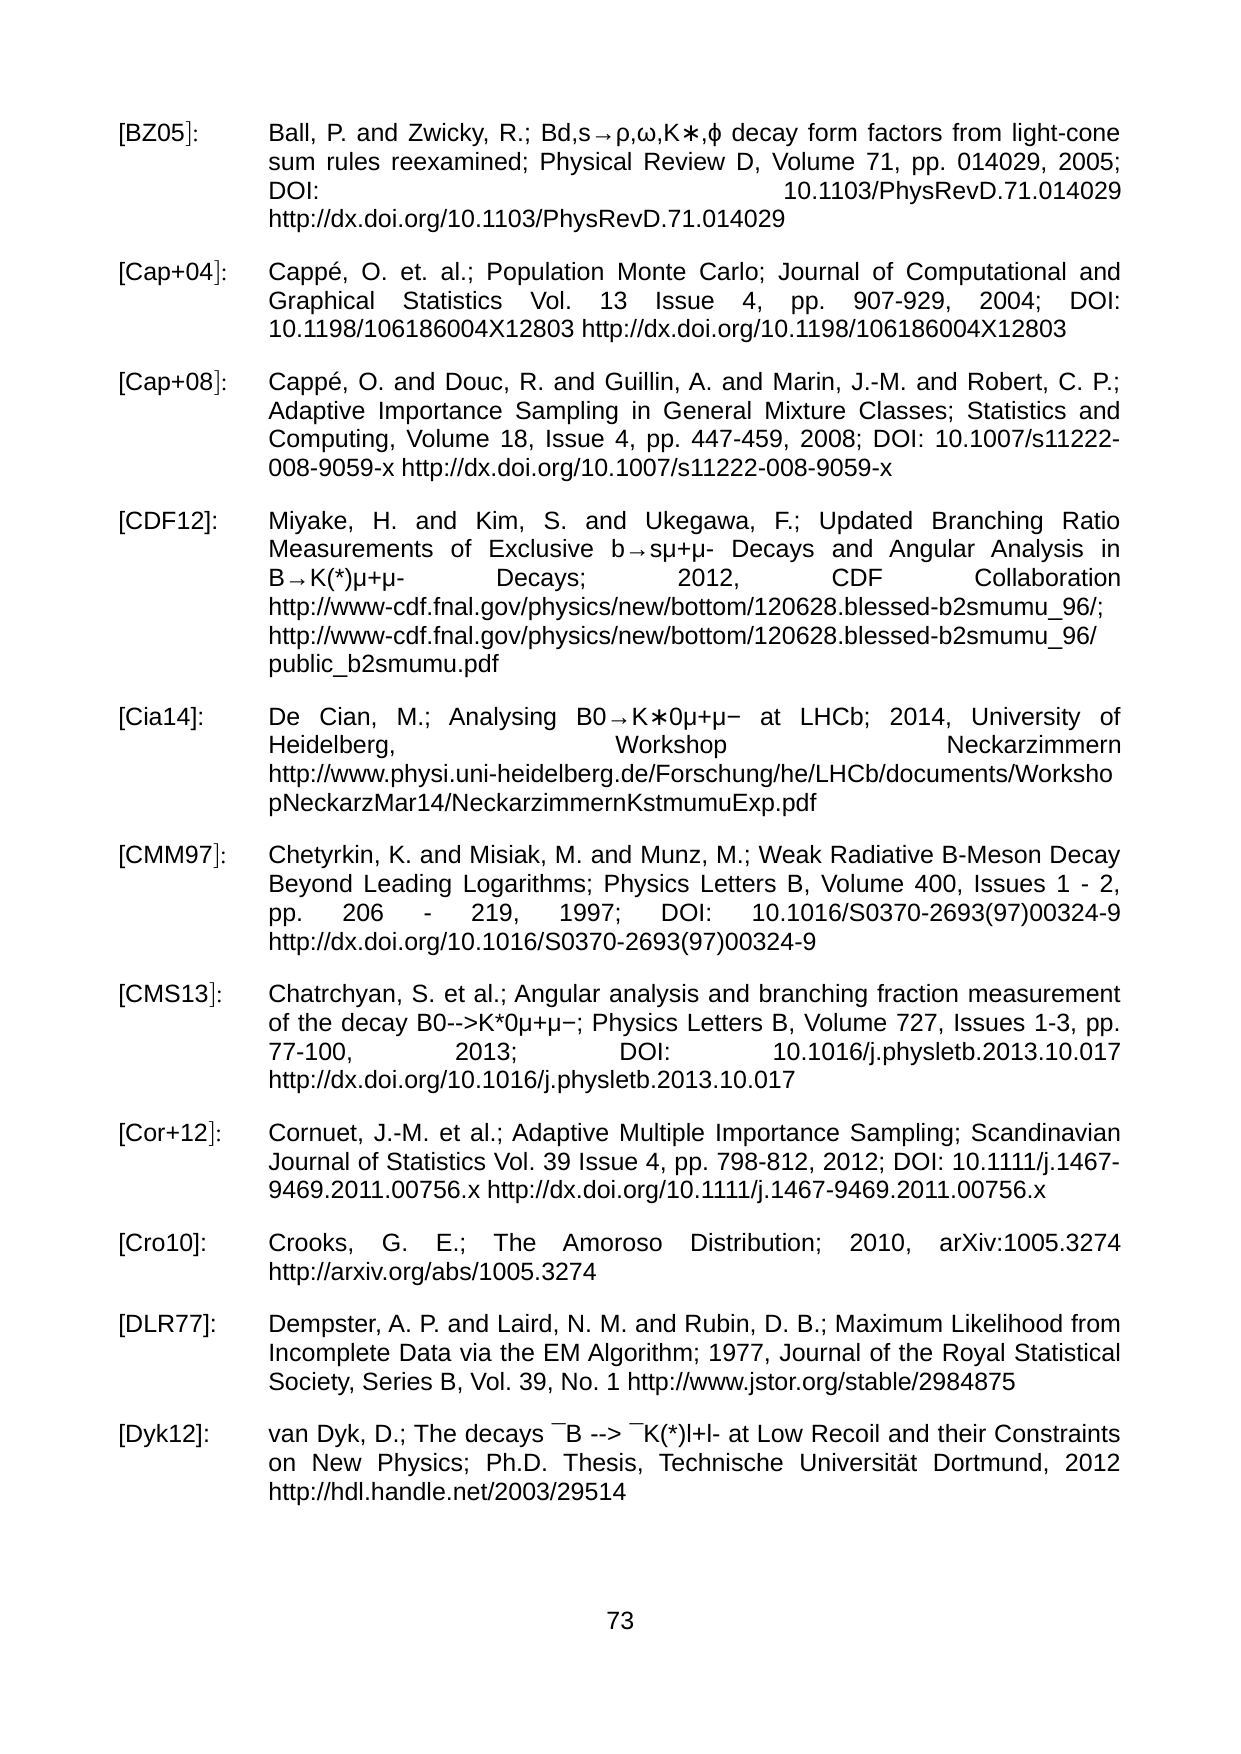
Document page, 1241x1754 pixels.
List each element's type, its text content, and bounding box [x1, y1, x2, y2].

text [Cor+12]: Cornuet, J.-M. et al.; Adaptive Multiple Importance Sampling; Scandinavian Journal of Statistics Vol. 39 Issue 4, pp. 798-812, 2012; DOI: 10.1111/j.1467-9469.2011.00756.x http://dx.doi.org/10.1111/j.1467-9469.2011.00756.x [118, 1118, 1122, 1204]
text [Cap+08]: Cappé, O. and Douc, R. and Guillin, A. and Marin, J.-M. and Robert, C. P.; Adaptive Importance Sampling in General Mixture Classes; Statistics and Computing, Volume 18, Issue 4, pp. 447-459, 2008; DOI: 10.1007/s11222-008-9059-x http://dx.doi.org/10.1007/s11222-008-9059-x [118, 367, 1122, 482]
text [Cap+04]: Cappé, O. et. al.; Population Monte Carlo; Journal of Computational and Graphical Statistics Vol. 13 Issue 4, pp. 907-929, 2004; DOI: 10.1198/106186004X12803 http://dx.doi.org/10.1198/106186004X12803 [118, 257, 1122, 343]
text [Dyk12]: van Dyk, D.; The decays ¯B --> ¯K(*)l+l- at Low Recoil and their Constraints on New Physics; Ph.D. Thesis, Technische Universität Dortmund, 2012 http://hdl.handle.net/2003/29514 [118, 1419, 1122, 1505]
text [CMM97]: Chetyrkin, K. and Misiak, M. and Munz, M.; Weak Radiative B-Meson Decay Beyond Leading Logarithms; Physics Letters B, Volume 400, Issues 1 - 2, pp. 206 - 219, 1997; DOI: 10.1016/S0370-2693(97)00324-9 http://dx.doi.org/10.1016/S0370-2693(97)00324-9 [118, 840, 1122, 956]
text [Cia14]: De Cian, M.; Analysing B0→K∗0μ+μ− at LHCb; 2014, University of Heidelberg, Workshop Neckarzimmern http://www.physi.uni-heidelberg.de/Forschung/he/LHCb/documents/WorkshopNeckarzMar14/NeckarzimmernKstmumuExp.pdf [118, 702, 1122, 817]
text [Cro10]: Crooks, G. E.; The Amoroso Distribution; 2010, arXiv:1005.3274 http://arxiv.org/abs/1005.3274 [118, 1228, 1122, 1285]
text [CMS13]: Chatrchyan, S. et al.; Angular analysis and branching fraction measurement of the decay B0-->K*0μ+μ−; Physics Letters B, Volume 727, Issues 1-3, pp. 77-100, 2013; DOI: 10.1016/j.physletb.2013.10.017 http://dx.doi.org/10.1016/j.physletb.2013.10.017 [118, 979, 1122, 1094]
text [CDF12]: Miyake, H. and Kim, S. and Ukegawa, F.; Updated Branching Ratio Measurements of Exclusive b→sμ+μ- Decays and Angular Analysis in B→K(*)μ+μ- Decays; 2012, CDF Collaboration http://www-cdf.fnal.gov/physics/new/bottom/120628.blessed-b2smumu_96/; http://www-cdf.fnal.gov/physics/new/bottom/120628.blessed-b2smumu_96/public_b2smumu.pdf [118, 506, 1122, 678]
text [BZ05]: Ball, P. and Zwicky, R.; Bd,s→ρ,ω,K∗,ϕ decay form factors from light-cone sum rules reexamined; Physical Review D, Volume 71, pp. 014029, 2005; DOI: 10.1103/PhysRevD.71.014029 http://dx.doi.org/10.1103/PhysRevD.71.014029 [118, 118, 1122, 233]
text [DLR77]: Dempster, A. P. and Laird, N. M. and Rubin, D. B.; Maximum Likelihood from Incomplete Data via the EM Algorithm; 1977, Journal of the Royal Statistical Society, Series B, Vol. 39, No. 1 http://www.jstor.org/stable/2984875 [118, 1309, 1122, 1395]
